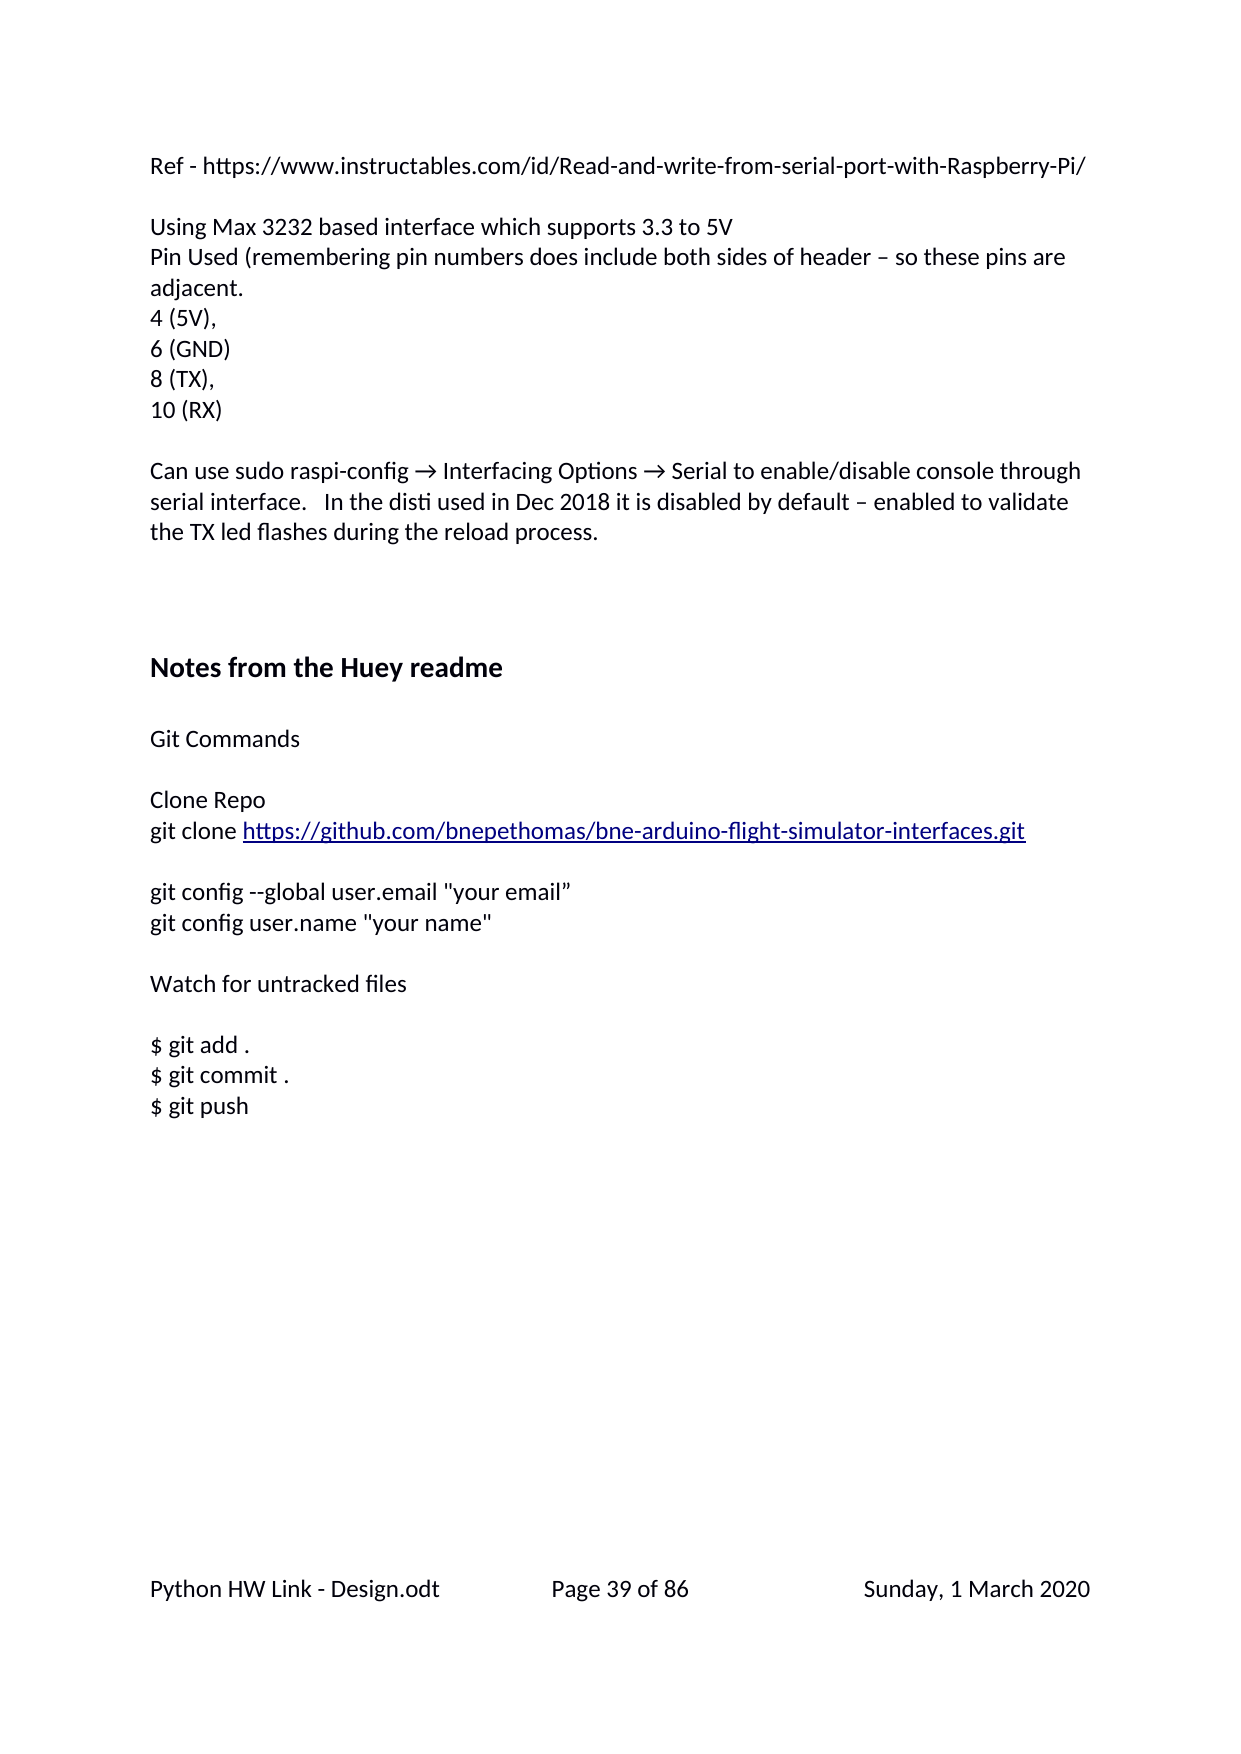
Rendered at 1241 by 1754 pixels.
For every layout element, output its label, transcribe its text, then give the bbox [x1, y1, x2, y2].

text 8 (TX), [150, 364, 1090, 394]
text Can use sudo raspi-config → Interfacing Options → Serial to enable/disable console through serial interface. In the disti used in Dec 2018 it is disabled by default – enabled to validate the TX led flashes during the reload process. [150, 455, 1090, 547]
text git clone https://github.com/bnepethomas/bne-arduino-flight-simulator-interfaces.git [150, 815, 1090, 846]
text 10 (RX) [150, 394, 1090, 425]
subtitle Notes from the Huey readme [150, 649, 1090, 685]
text $ git add . [150, 1029, 1090, 1059]
text Using Max 3232 based interface which supports 3.3 to 5V [150, 211, 1090, 242]
text Watch for untracked files [150, 968, 1090, 998]
text 4 (5V), [150, 303, 1090, 333]
text Ref - https://www.instructables.com/id/Read-and-write-from-serial-port-with-Raspberry-Pi/ [150, 150, 1090, 181]
text git config user.name "your name" [150, 907, 1090, 937]
text Git Commands [150, 723, 1090, 754]
text 6 (GND) [150, 333, 1090, 364]
text Clone Repo [150, 784, 1090, 815]
text $ git push [150, 1090, 1090, 1120]
text Pin Used (remembering pin numbers does include both sides of header – so these pins are adjacent. [150, 242, 1090, 303]
text git config --global user.email "your email” [150, 876, 1090, 907]
text $ git commit . [150, 1059, 1090, 1090]
